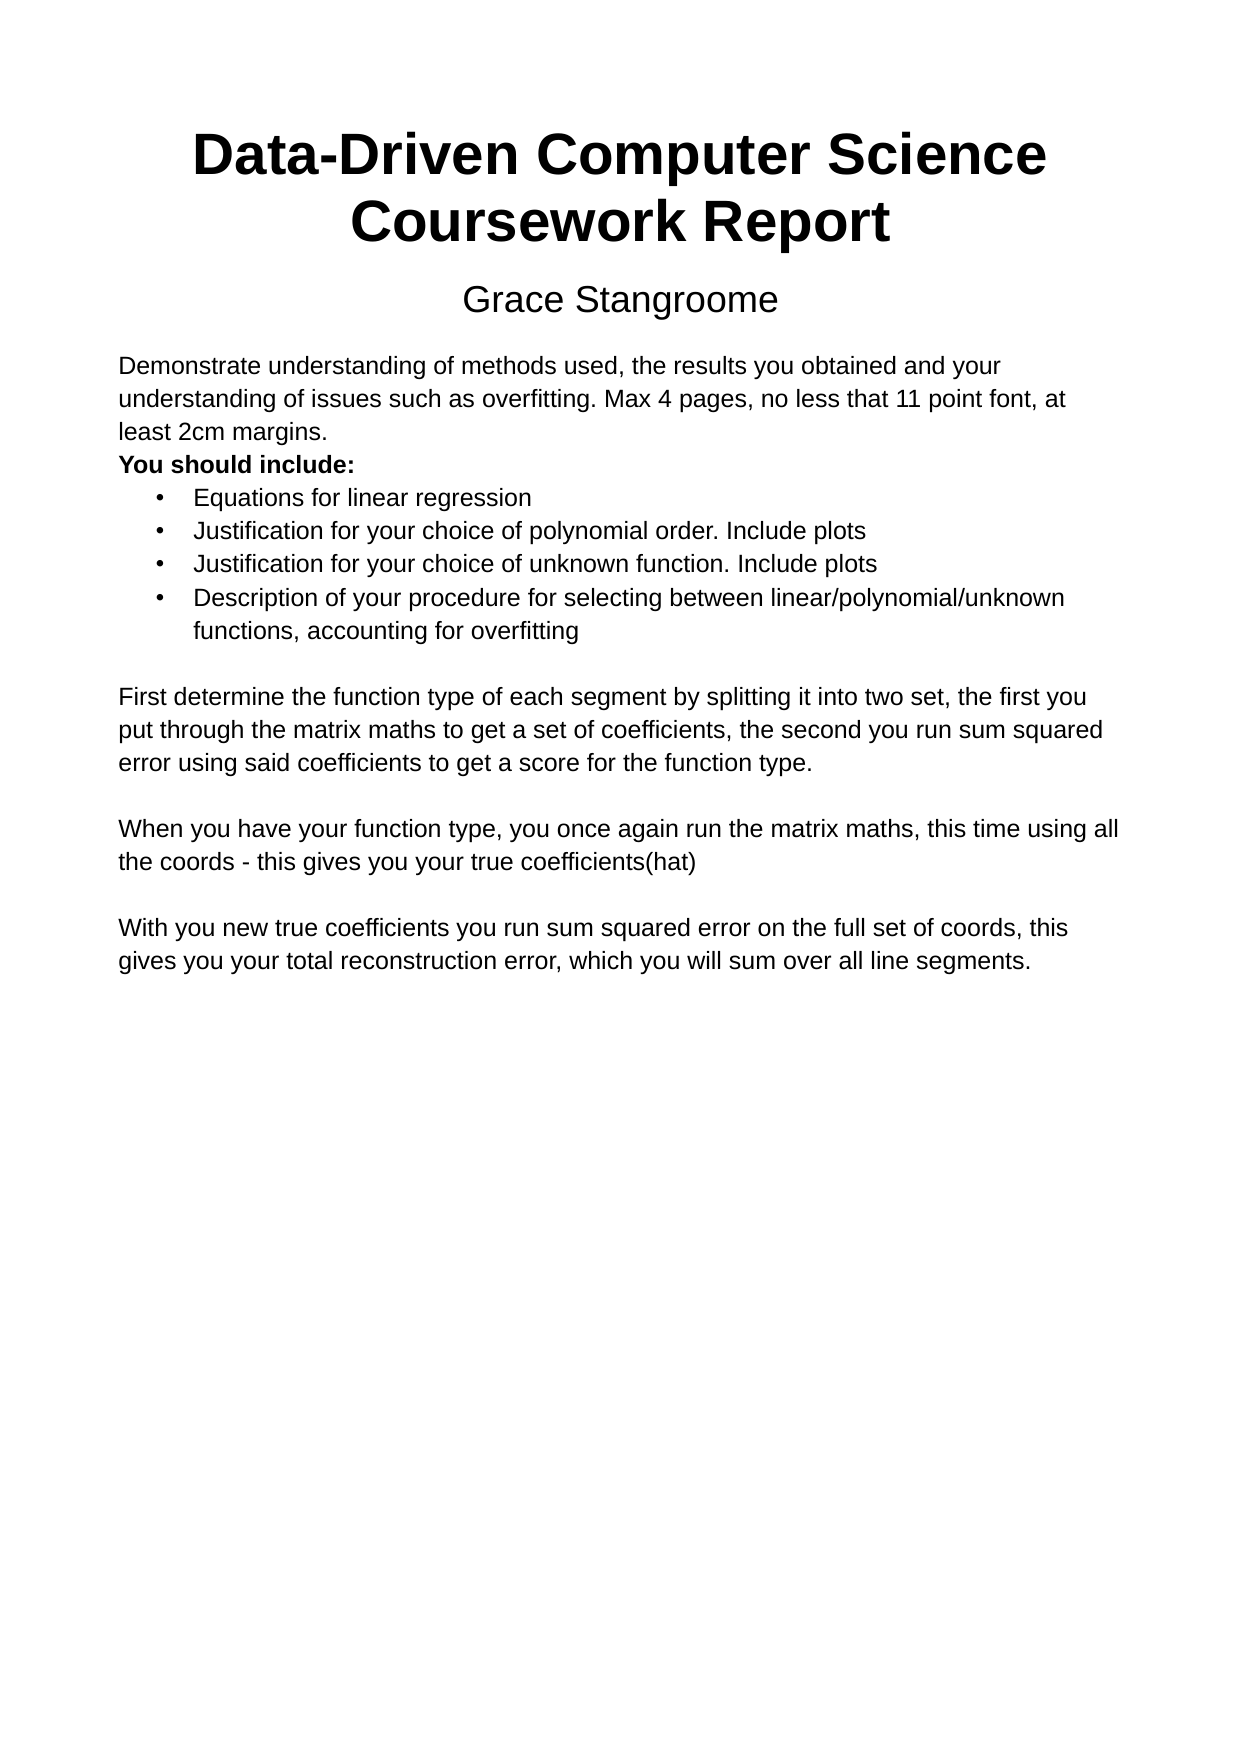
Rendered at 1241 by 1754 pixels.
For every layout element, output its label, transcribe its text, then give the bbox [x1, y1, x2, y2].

list Justification for your choice of unknown function. Include plots [156, 549, 1123, 578]
subtitle Grace Stangroome [118, 278, 1123, 321]
list Equations for linear regression [156, 483, 1123, 512]
text First determine the function type of each segment by splitting it into two set, the first you put through the matrix maths to get a set of coefficients, the second you run sum squared error using said coefficients to get a score for the function type. [118, 682, 1123, 776]
text When you have your function type, you once again run the matrix maths, this time using all the coords - this gives you your true coefficients(hat) [118, 814, 1123, 876]
list Description of your procedure for selecting between linear/polynomial/unknown functions, accounting for overfitting [156, 582, 1123, 644]
text With you new true coefficients you run sum squared error on the full set of coords, this gives you your total reconstruction error, which you will sum over all line segments. [118, 913, 1123, 974]
text You should include: [118, 450, 1123, 479]
title Coursework Report [118, 186, 1123, 253]
title Data-Driven Computer Science [118, 119, 1123, 186]
text Demonstrate understanding of methods used, the results you obtained and your understanding of issues such as overfitting. Max 4 pages, no less that 11 point font, at least 2cm margins. [118, 351, 1123, 446]
list Justification for your choice of polynomial order. Include plots [156, 516, 1123, 545]
